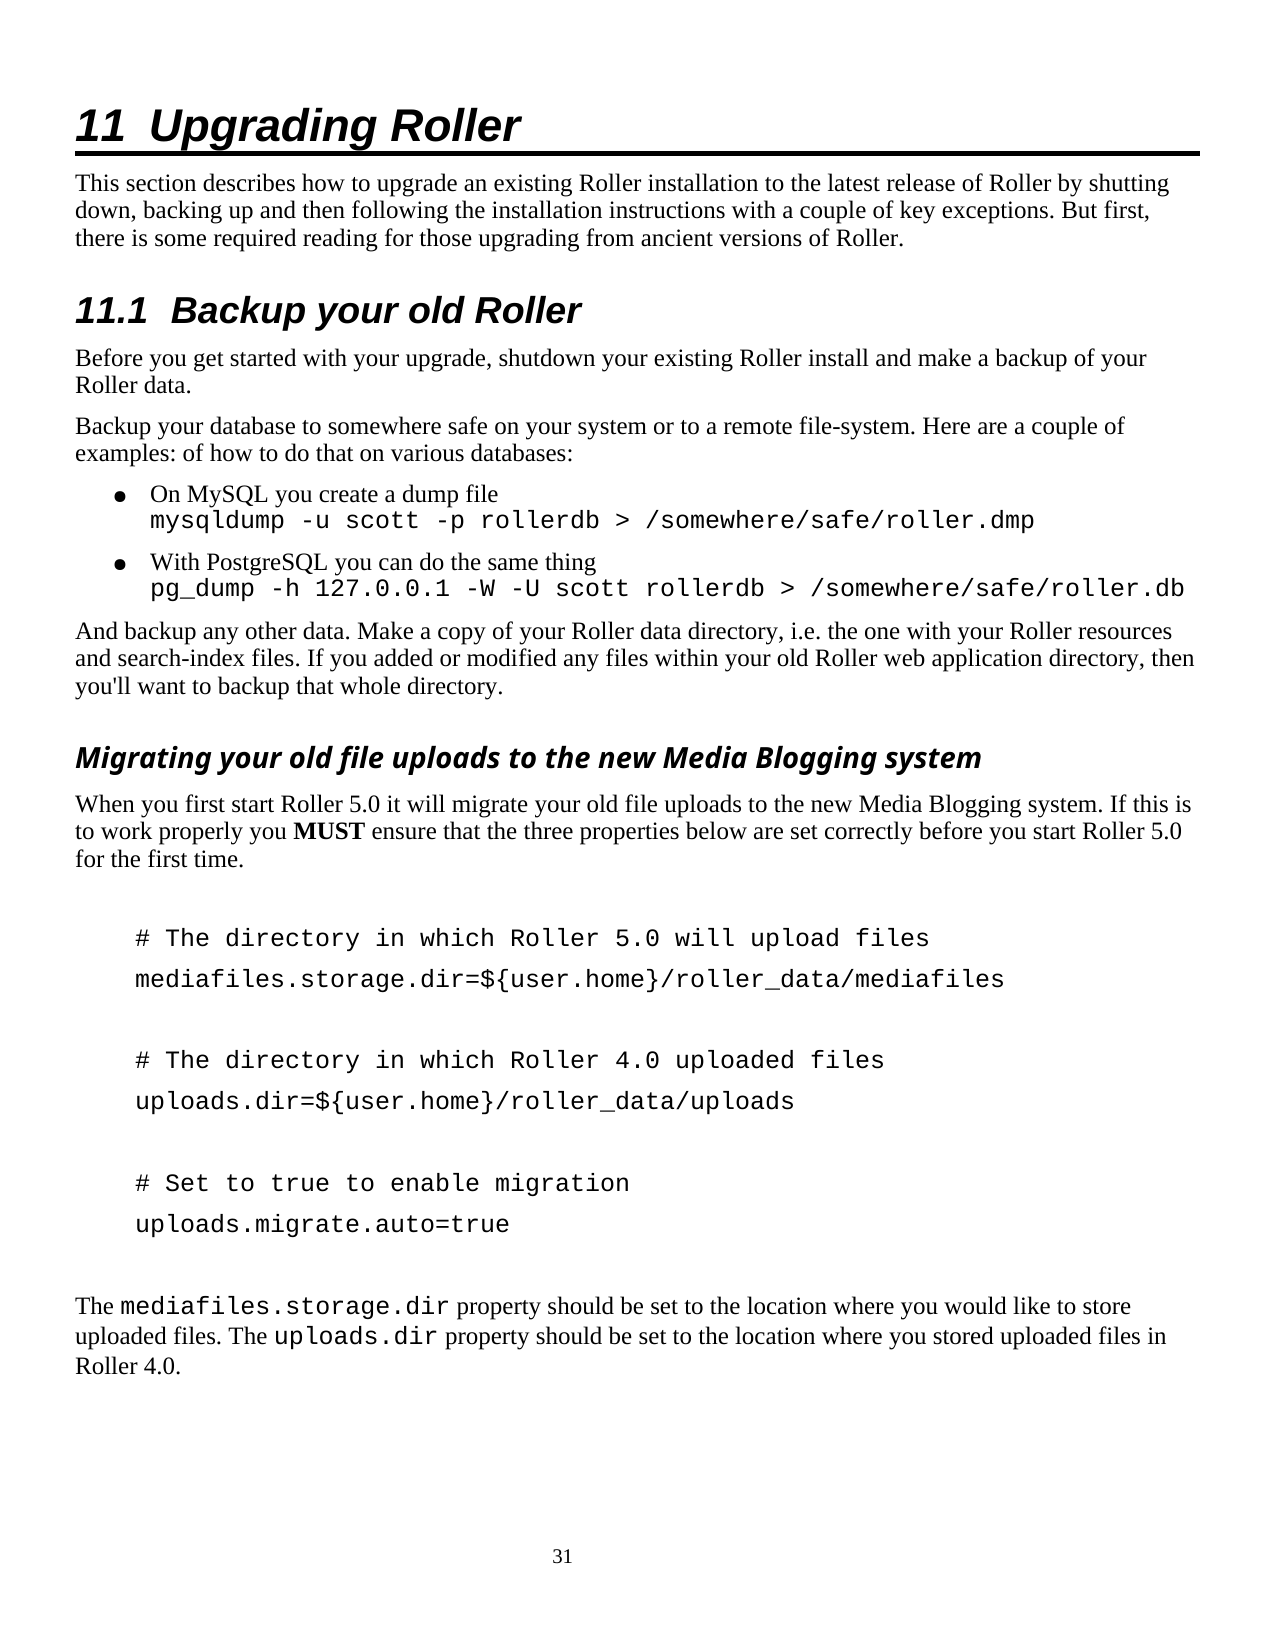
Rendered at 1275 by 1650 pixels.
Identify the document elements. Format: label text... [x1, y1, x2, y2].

text This section describes how to upgrade an existing Roller installation to the latest release of Roller by shutting down, backing up and then following the installation instructions with a couple of key exceptions. But first, there is some required reading for those upgrading from ancient versions of Roller. [75, 169, 1200, 252]
text # The directory in which Roller 4.0 uploaded files [75, 1048, 1200, 1076]
text # Set to true to enable migration [75, 1171, 1200, 1199]
text mediafiles.storage.dir=${user.home}/roller_data/mediafiles [75, 966, 1200, 995]
subtitle Backup your old Roller [75, 289, 1200, 331]
list With PostgreSQL you can do the same thing pg_dump -h 127.0.0.1 -W -U scott rollerdb > /somewhere/safe/roller.db [112, 548, 1200, 604]
subtitle Migrating your old file uploads to the new Media Blogging system [75, 737, 1200, 777]
text When you first start Roller 5.0 it will migrate your old file uploads to the new Media Blogging system. If this is to work properly you MUST ensure that the three properties below are set correctly before you start Roller 5.0 for the first time. [75, 790, 1200, 873]
text The mediafiles.storage.dir property should be set to the location where you would like to store uploaded files. The uploads.dir property should be set to the location where you stored uploaded files in Roller 4.0. [75, 1292, 1200, 1380]
text Backup your database to somewhere safe on your system or to a remote file-system. Here are a couple of examples: of how to do that on various databases: [75, 412, 1200, 467]
subtitle Upgrading Roller [75, 100, 1200, 151]
text Before you get started with your upgrade, shutdown your existing Roller install and make a backup of your Roller data. [75, 344, 1200, 399]
text And backup any other data. Make a copy of your Roller data directory, i.e. the one with your Roller resources and search-index files. If you added or modified any files within your old Roller web application directory, then you'll want to backup that whole directory. [75, 617, 1200, 700]
text uploads.migrate.auto=true [75, 1211, 1200, 1240]
text # The directory in which Roller 5.0 will upload files [75, 926, 1200, 954]
text uploads.dir=${user.home}/roller_data/uploads [75, 1089, 1200, 1117]
list On MySQL you create a dump file mysqldump -u scott -p rollerdb > /somewhere/safe/roller.dmp [112, 480, 1200, 536]
